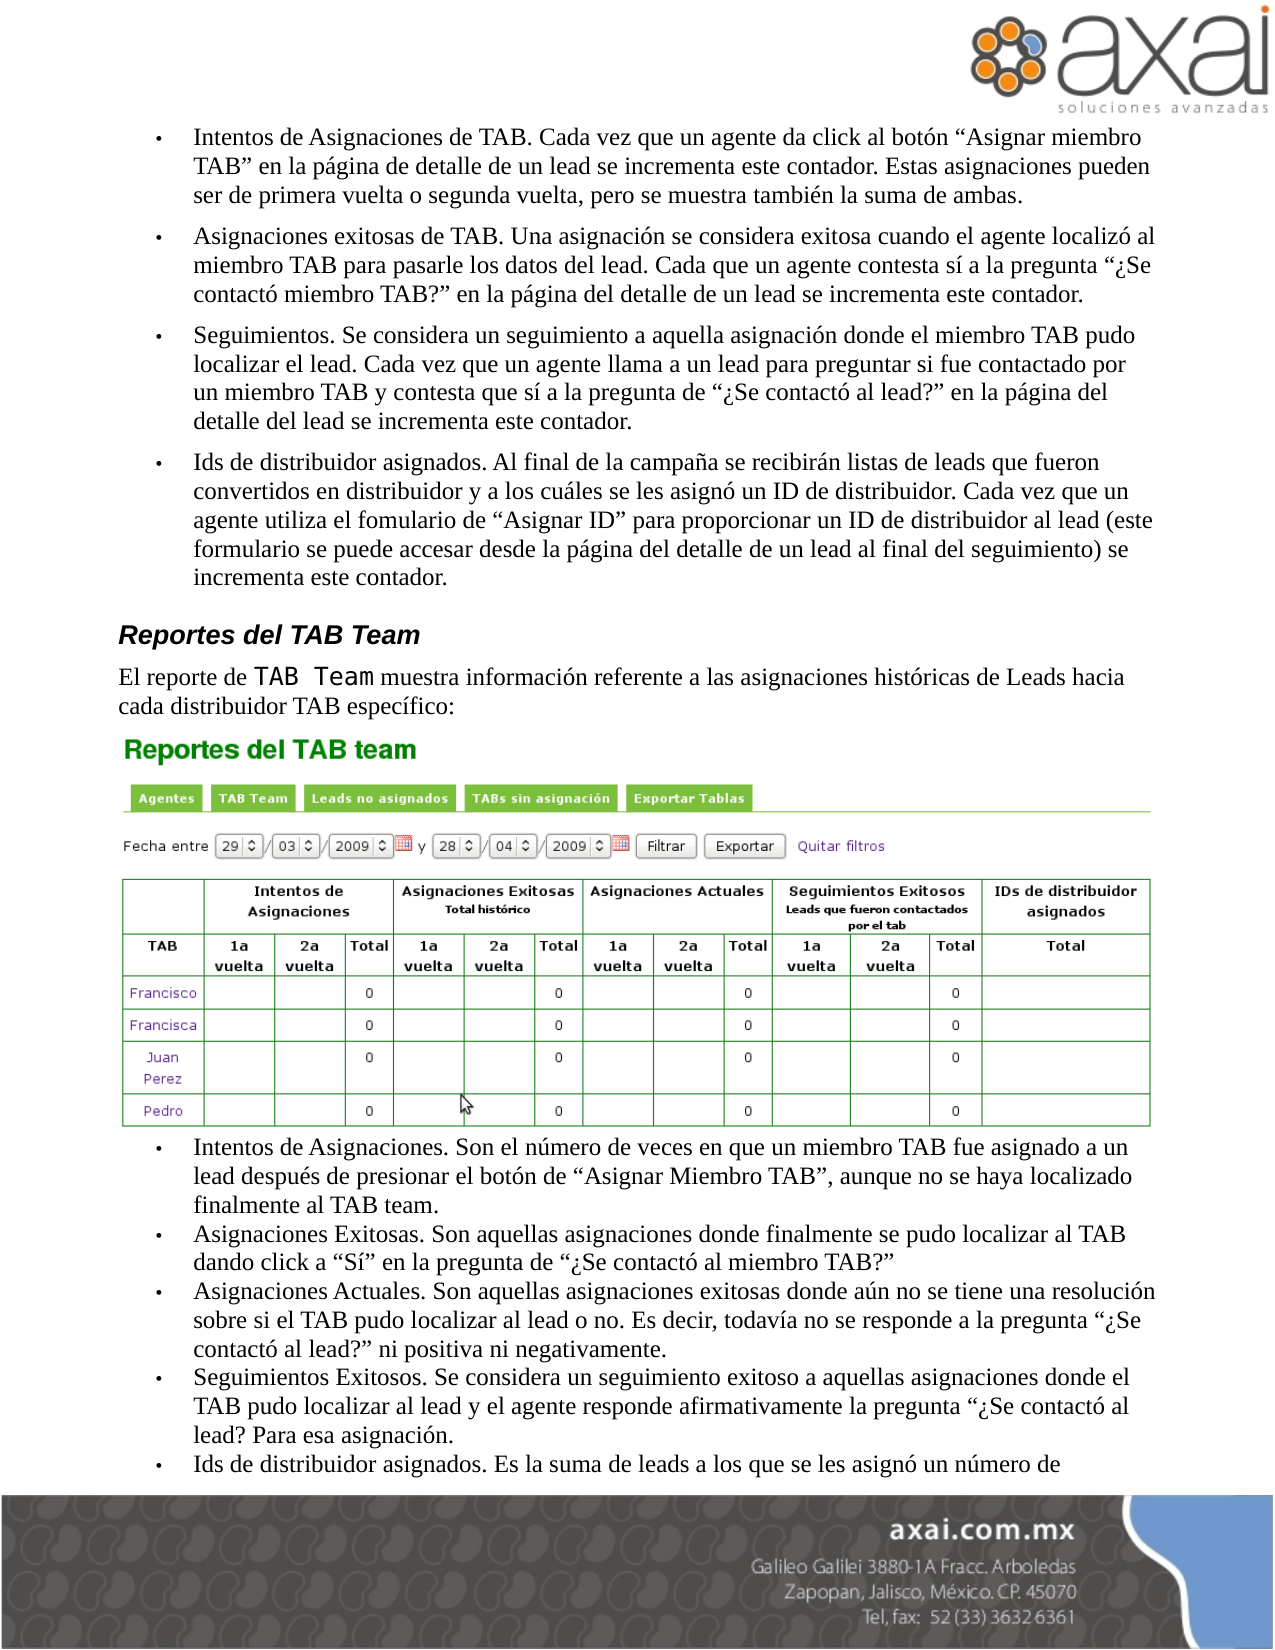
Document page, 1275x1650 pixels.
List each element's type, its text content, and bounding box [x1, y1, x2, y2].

picture [968, 1, 1274, 118]
list Seguimientos. Se considera un seguimiento a aquella asignación donde el miembro TAB pudo localizar el lead. Cada vez que un agente llama a un lead para preguntar si fue contactado por un miembro TAB y contesta que sí a la pregunta de “¿Se contactó al lead?” en la página del detalle del lead se incrementa este contador. [156, 320, 1157, 435]
list Asignaciones exitosas de TAB. Una asignación se considera exitosa cuando el agente localizó al miembro TAB para pasarle los datos del lead. Cada que un agente contesta sí a la pregunta “¿Se contactó miembro TAB?” en la página del detalle de un lead se incrementa este contador. [156, 221, 1157, 307]
list Ids de distribuidor asignados. Al final de la campaña se recibirán listas de leads que fueron convertidos en distribuidor y a los cuáles se les asignó un ID de distribuidor. Cada vez que un agente utiliza el fomulario de “Asignar ID” para proporcionar un ID de distribuidor al lead (este formulario se puede accesar desde la página del detalle de un lead al final del seguimiento) se incrementa este contador. [156, 447, 1157, 591]
list Intentos de Asignaciones de TAB. Cada vez que un agente da click al botón “Asignar miembro TAB” en la página de detalle de un lead se incrementa este contador. Estas asignaciones pueden ser de primera vuelta o segunda vuelta, pero se muestra también la suma de ambas. [156, 122, 1157, 209]
picture [1, 1495, 1273, 1649]
list Intentos de Asignaciones. Son el número de veces en que un miembro TAB fue asignado a un lead después de presionar el botón de “Asignar Miembro TAB”, aunque no se haya localizado finalmente al TAB team. [156, 1133, 1157, 1219]
list Seguimientos Exitosos. Se considera un seguimiento exitoso a aquellas asignaciones donde el TAB pudo localizar al lead y el agente responde afirmativamente la pregunta “¿Se contactó al lead? Para esa asignación. [156, 1362, 1157, 1449]
subtitle Reportes del TAB Team [118, 619, 1157, 650]
picture [118, 732, 1157, 1133]
text El reporte de TAB Team muestra información referente a las asignaciones históricas de Leads hacia cada distribuidor TAB específico: [118, 662, 1157, 720]
list Asignaciones Exitosas. Son aquellas asignaciones donde finalmente se pudo localizar al TAB dando click a “Sí” en la pregunta de “¿Se contactó al miembro TAB?” [156, 1219, 1157, 1276]
list Asignaciones Actuales. Son aquellas asignaciones exitosas donde aún no se tiene una resolución sobre si el TAB pudo localizar al lead o no. Es decir, todavía no se responde a la pregunta “¿Se contactó al lead?” ni positiva ni negativamente. [156, 1276, 1157, 1362]
list Ids de distribuidor asignados. Es la suma de leads a los que se les asignó un número de [156, 1449, 1157, 1477]
